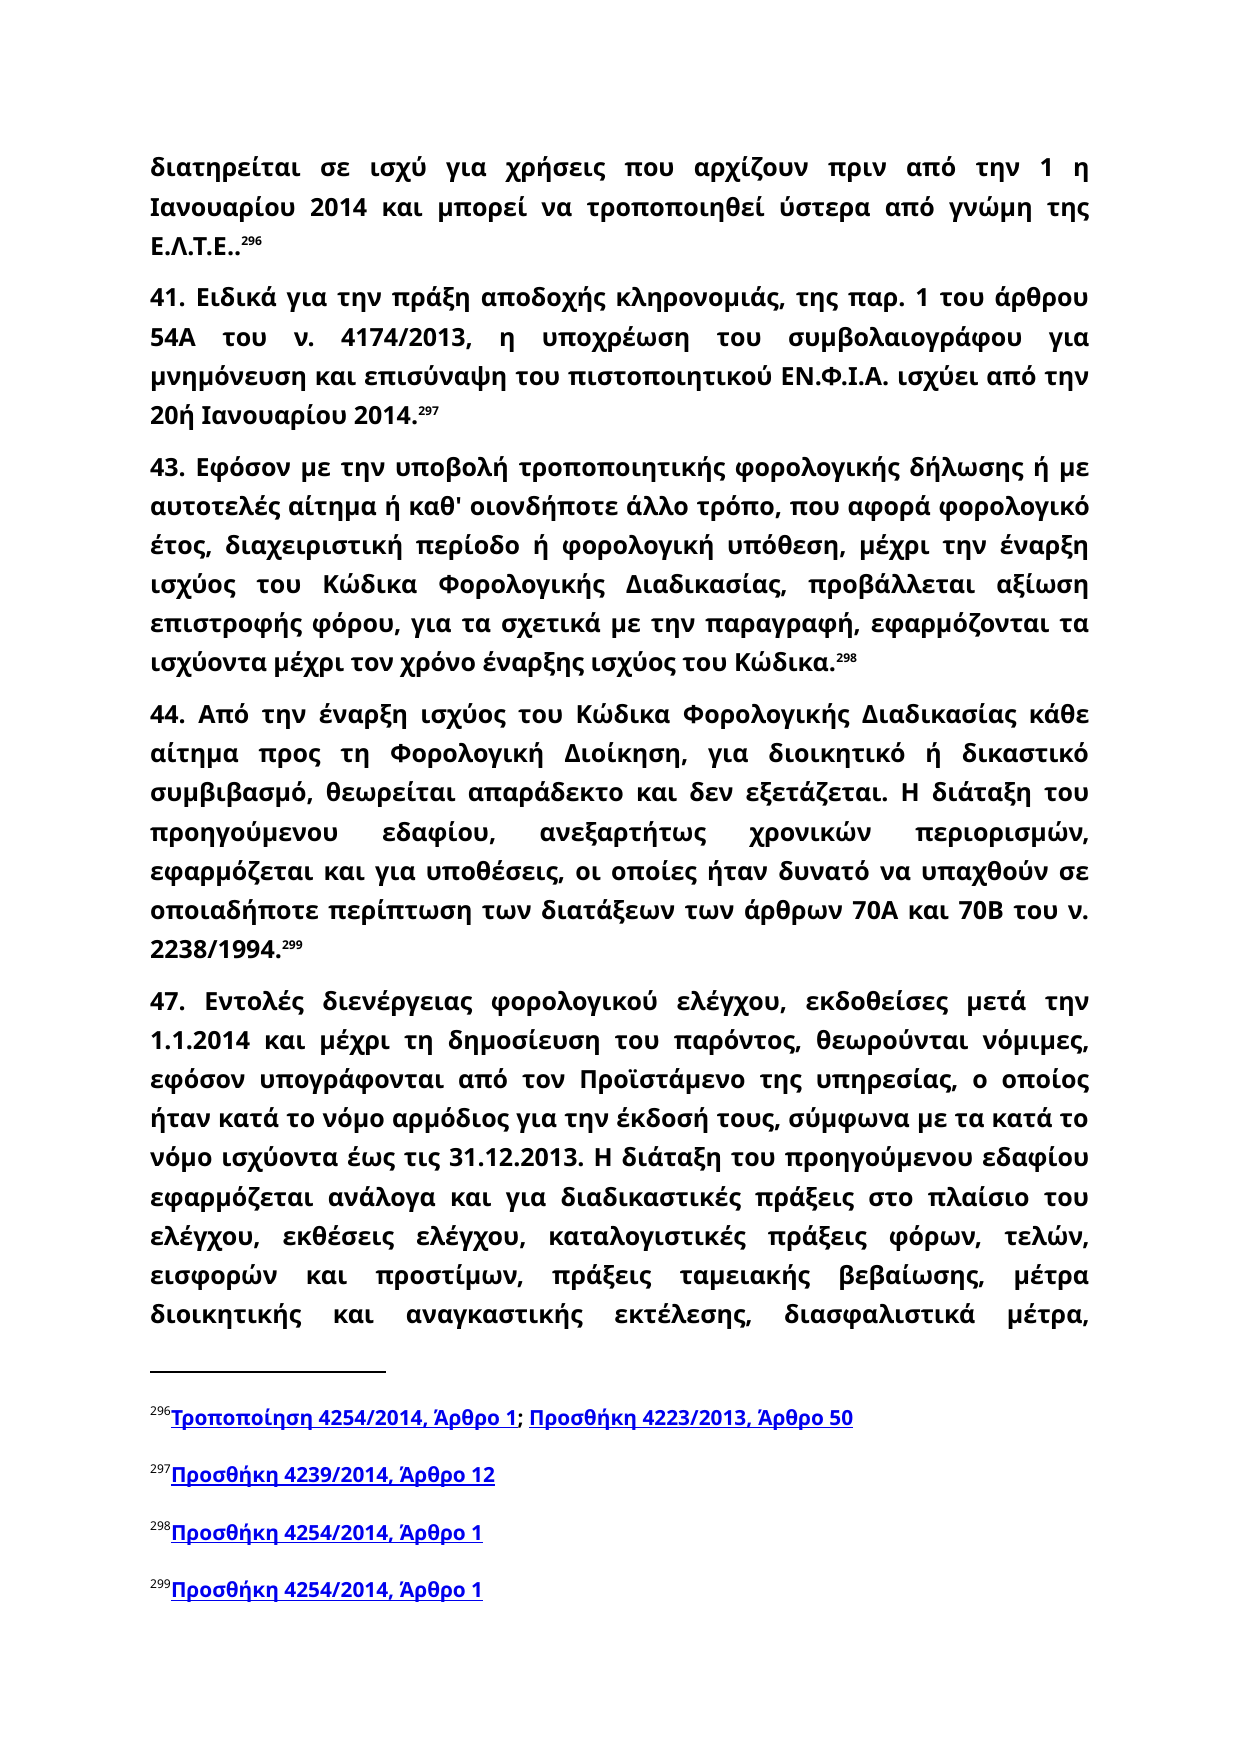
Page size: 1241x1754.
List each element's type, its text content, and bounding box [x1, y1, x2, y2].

text 47. Εντολές διενέργειας φορολογικού ελέγχου, εκδοθείσες μετά την 1.1.2014 και μέχρι τη δημοσίευση του παρόντος, θεωρούνται νόμιμες, εφόσον υπογράφονται από τον Προϊστάμενο της υπηρεσίας, ο οποίος ήταν κατά το νόμο αρμόδιος για την έκδοσή τους, σύμφωνα με τα κατά το νόμο ισχύοντα έως τις 31.12.2013. Η διάταξη του προηγούμενου εδαφίου εφαρμόζεται ανάλογα και για διαδικαστικές πράξεις στο πλαίσιο του ελέγχου, εκθέσεις ελέγχου, καταλογιστικές πράξεις φόρων, τελών, εισφορών και προστίμων, πράξεις ταμειακής βεβαίωσης, μέτρα διοικητικής και αναγκαστικής εκτέλεσης, διασφαλιστικά μέτρα, [150, 983, 1090, 1331]
text Προσθήκη 4239/2014, Άρθρο 12 [150, 1460, 1090, 1489]
text 41. Ειδικά για την πράξη αποδοχής κληρονομιάς, της παρ. 1 του άρθρου 54Α του ν. 4174/2013, η υποχρέωση του συμβολαιογράφου για μνημόνευση και επισύναψη του πιστοποιητικού ΕΝ.Φ.Ι.Α. ισχύει από την 20ή Ιανουαρίου 2014. [150, 280, 1090, 432]
text 43. Εφόσον με την υποβολή τροποποιητικής φορολογικής δήλωσης ή με αυτοτελές αίτημα ή καθ' οιονδήποτε άλλο τρόπο, που αφορά φορολογικό έτος, διαχειριστική περίοδο ή φορολογική υπόθεση, μέχρι την έναρξη ισχύος του Κώδικα Φορολογικής Διαδικασίας, προβάλλεται αξίωση επιστροφής φόρου, για τα σχετικά με την παραγραφή, εφαρμόζονται τα ισχύοντα μέχρι τον χρόνο έναρξης ισχύος του Κώδικα. [150, 449, 1090, 679]
text Προσθήκη 4254/2014, Άρθρο 1 [150, 1576, 1090, 1604]
text Τροποποίηση 4254/2014, Άρθρο 1; Προσθήκη 4223/2013, Άρθρο 50 [150, 1403, 1090, 1431]
text 44. Από την έναρξη ισχύος του Κώδικα Φορολογικής Διαδικασίας κάθε αίτημα προς τη Φορολογική Διοίκηση, για διοικητικό ή δικαστικό συμβιβασμό, θεωρείται απαράδεκτο και δεν εξετάζεται. Η διάταξη του προηγούμενου εδαφίου, ανεξαρτήτως χρονικών περιορισμών, εφαρμόζεται και για υποθέσεις, οι οποίες ήταν δυνατό να υπαχθούν σε οποιαδήποτε περίπτωση των διατάξεων των άρθρων 70Α και 70Β του ν. 2238/1994. [150, 697, 1090, 966]
text Προσθήκη 4254/2014, Άρθρο 1 [150, 1518, 1090, 1546]
text διατηρείται σε ισχύ για χρήσεις που αρχίζουν πριν από την 1 η Ιανουαρίου 2014 και μπορεί να τροποποιηθεί ύστερα από γνώμη της Ε.Λ.Τ.Ε.. [150, 150, 1090, 262]
